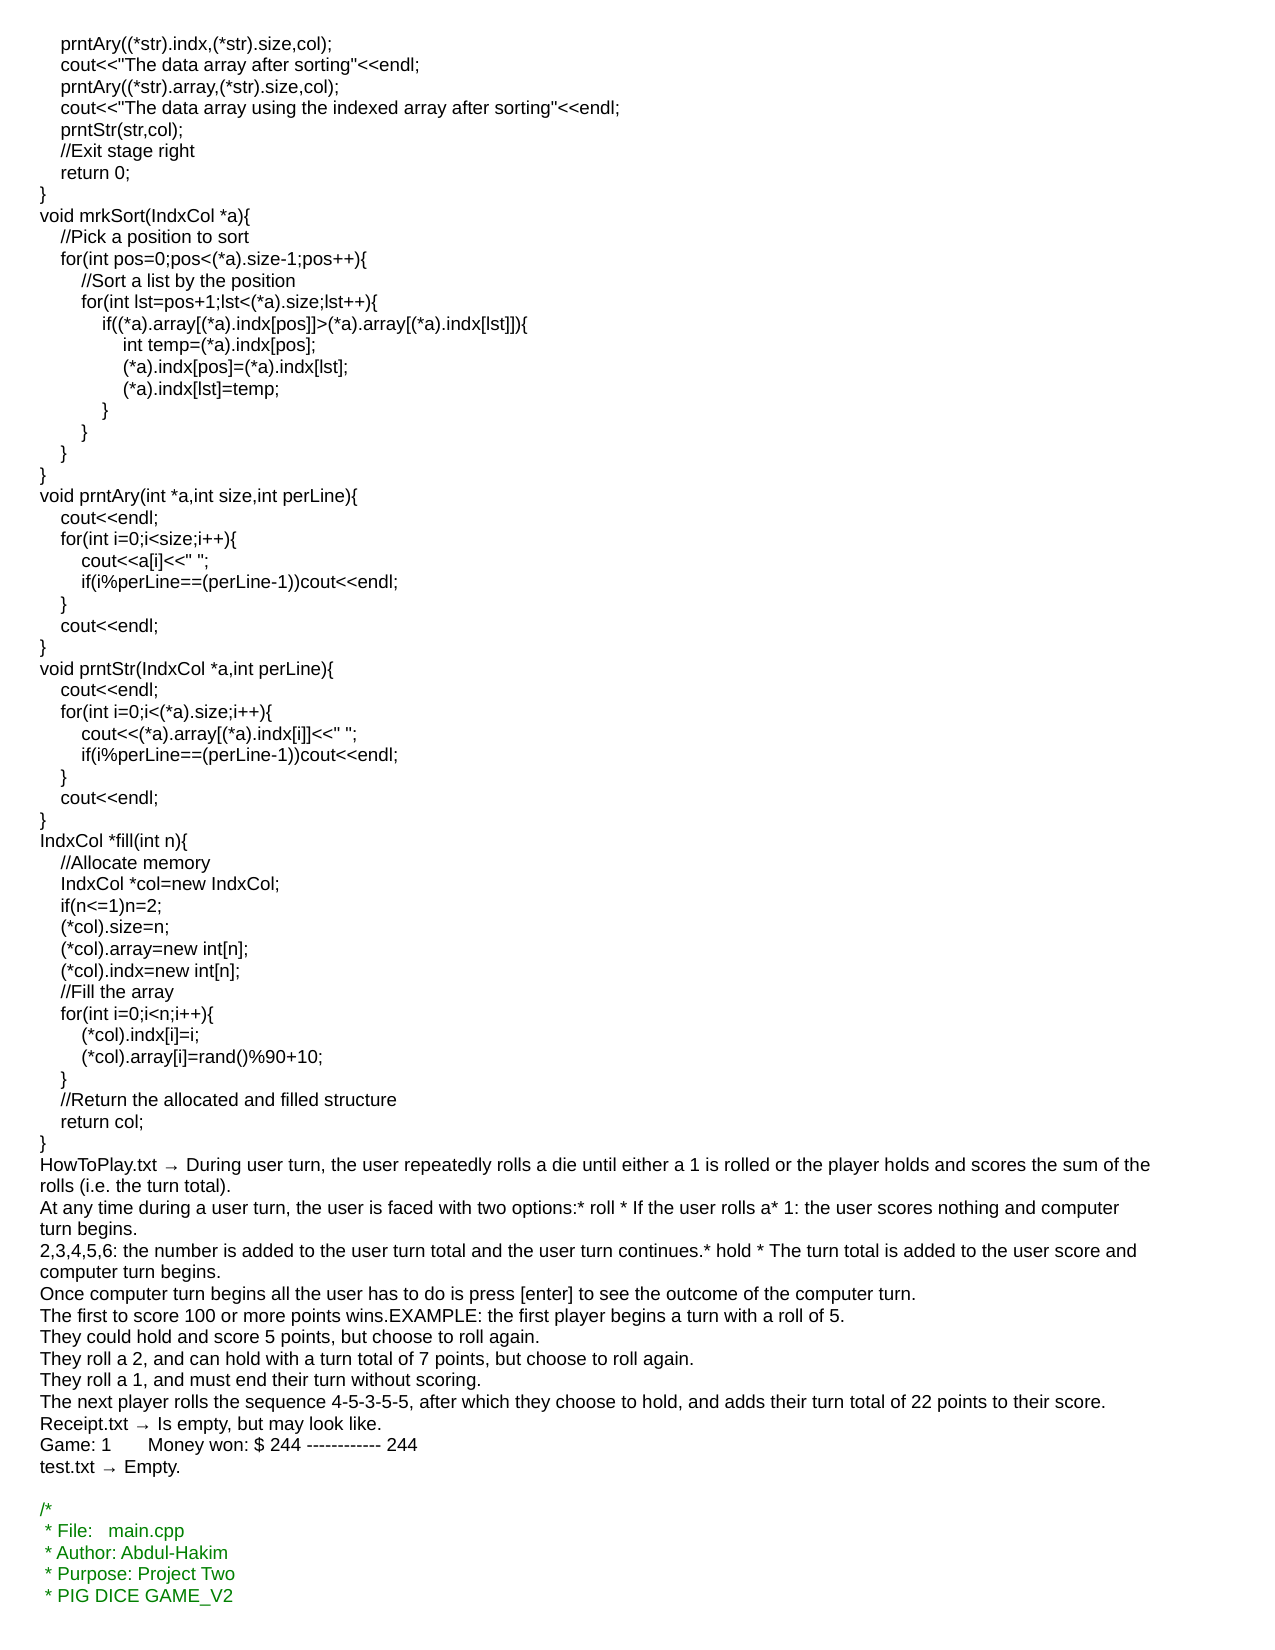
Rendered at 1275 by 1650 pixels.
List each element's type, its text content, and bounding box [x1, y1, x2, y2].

text for(int lst=pos+1;lst<(*a).size;lst++){ [39, 291, 1156, 313]
text } [39, 808, 1156, 830]
text prntStr(str,col); [39, 118, 1156, 140]
text prntAry((*str).indx,(*str).size,col); [39, 32, 1156, 54]
text Game: 1 Money won: $ 244 ------------ 244 [39, 1434, 1156, 1455]
text //Pick a position to sort [39, 226, 1156, 248]
text (*a).indx[pos]=(*a).indx[lst]; [39, 356, 1156, 377]
text if((*a).array[(*a).indx[pos]]>(*a).array[(*a).indx[lst]]){ [39, 313, 1156, 334]
text /* [39, 1498, 1156, 1520]
text cout<<a[i]<<" "; [39, 550, 1156, 571]
text (*col).array=new int[n]; [39, 938, 1156, 959]
text HowToPlay.txt → During user turn, the user repeatedly rolls a die until either a 1 is rolled or the player holds and scores the sum of the rolls (i.e. the turn total). [39, 1153, 1156, 1197]
text void prntAry(int *a,int size,int perLine){ [39, 485, 1156, 507]
text test.txt → Empty. [39, 1455, 1156, 1477]
text if(i%perLine==(perLine-1))cout<<endl; [39, 571, 1156, 593]
text (*a).indx[lst]=temp; [39, 377, 1156, 399]
text (*col).size=n; [39, 916, 1156, 938]
text cout<<"The data array after sorting"<<endl; [39, 54, 1156, 75]
text } [39, 399, 1156, 420]
text * Author: Abdul-Hakim [39, 1542, 1156, 1563]
text } [39, 593, 1156, 614]
text } [39, 1132, 1156, 1153]
text int temp=(*a).indx[pos]; [39, 334, 1156, 356]
text } [39, 1067, 1156, 1089]
text 2,3,4,5,6: the number is added to the user turn total and the user turn continues.* hold * The turn total is added to the user score and computer turn begins. [39, 1240, 1156, 1283]
text The next player rolls the sequence 4-5-3-5-5, after which they choose to hold, and adds their turn total of 22 points to their score. [39, 1391, 1156, 1412]
text * PIG DICE GAME_V2 [39, 1585, 1156, 1606]
text cout<<endl; [39, 787, 1156, 808]
text return 0; [39, 162, 1156, 183]
text if(n<=1)n=2; [39, 895, 1156, 916]
text } [39, 183, 1156, 205]
text for(int pos=0;pos<(*a).size-1;pos++){ [39, 248, 1156, 269]
text cout<<"The data array using the indexed array after sorting"<<endl; [39, 97, 1156, 118]
text cout<<endl; [39, 614, 1156, 636]
text cout<<(*a).array[(*a).indx[i]]<<" "; [39, 722, 1156, 744]
text void prntStr(IndxCol *a,int perLine){ [39, 658, 1156, 679]
text (*col).indx[i]=i; [39, 1024, 1156, 1046]
text //Return the allocated and filled structure [39, 1089, 1156, 1110]
text } [39, 442, 1156, 463]
text //Allocate memory [39, 852, 1156, 873]
text for(int i=0;i<n;i++){ [39, 1003, 1156, 1024]
text prntAry((*str).array,(*str).size,col); [39, 75, 1156, 97]
text for(int i=0;i<size;i++){ [39, 528, 1156, 550]
text //Sort a list by the position [39, 269, 1156, 291]
text } [39, 636, 1156, 658]
text void mrkSort(IndxCol *a){ [39, 205, 1156, 226]
text IndxCol *fill(int n){ [39, 830, 1156, 852]
text //Fill the array [39, 981, 1156, 1003]
text } [39, 463, 1156, 485]
text for(int i=0;i<(*a).size;i++){ [39, 701, 1156, 722]
text //Exit stage right [39, 140, 1156, 162]
text IndxCol *col=new IndxCol; [39, 873, 1156, 895]
text At any time during a user turn, the user is faced with two options:* roll * If the user rolls a* 1: the user scores nothing and computer turn begins. [39, 1197, 1156, 1240]
text } [39, 420, 1156, 442]
text The first to score 100 or more points wins.EXAMPLE: the first player begins a turn with a roll of 5. [39, 1304, 1156, 1326]
text Receipt.txt → Is empty, but may look like. [39, 1412, 1156, 1434]
text * File: main.cpp [39, 1520, 1156, 1542]
text (*col).array[i]=rand()%90+10; [39, 1046, 1156, 1067]
text They roll a 2, and can hold with a turn total of 7 points, but choose to roll again. [39, 1348, 1156, 1369]
text cout<<endl; [39, 679, 1156, 701]
text cout<<endl; [39, 507, 1156, 528]
text if(i%perLine==(perLine-1))cout<<endl; [39, 744, 1156, 765]
text (*col).indx=new int[n]; [39, 959, 1156, 981]
text Once computer turn begins all the user has to do is press [enter] to see the outcome of the computer turn. [39, 1283, 1156, 1304]
text return col; [39, 1110, 1156, 1132]
text They could hold and score 5 points, but choose to roll again. [39, 1326, 1156, 1348]
text } [39, 765, 1156, 787]
text * Purpose: Project Two [39, 1563, 1156, 1585]
text They roll a 1, and must end their turn without scoring. [39, 1369, 1156, 1391]
